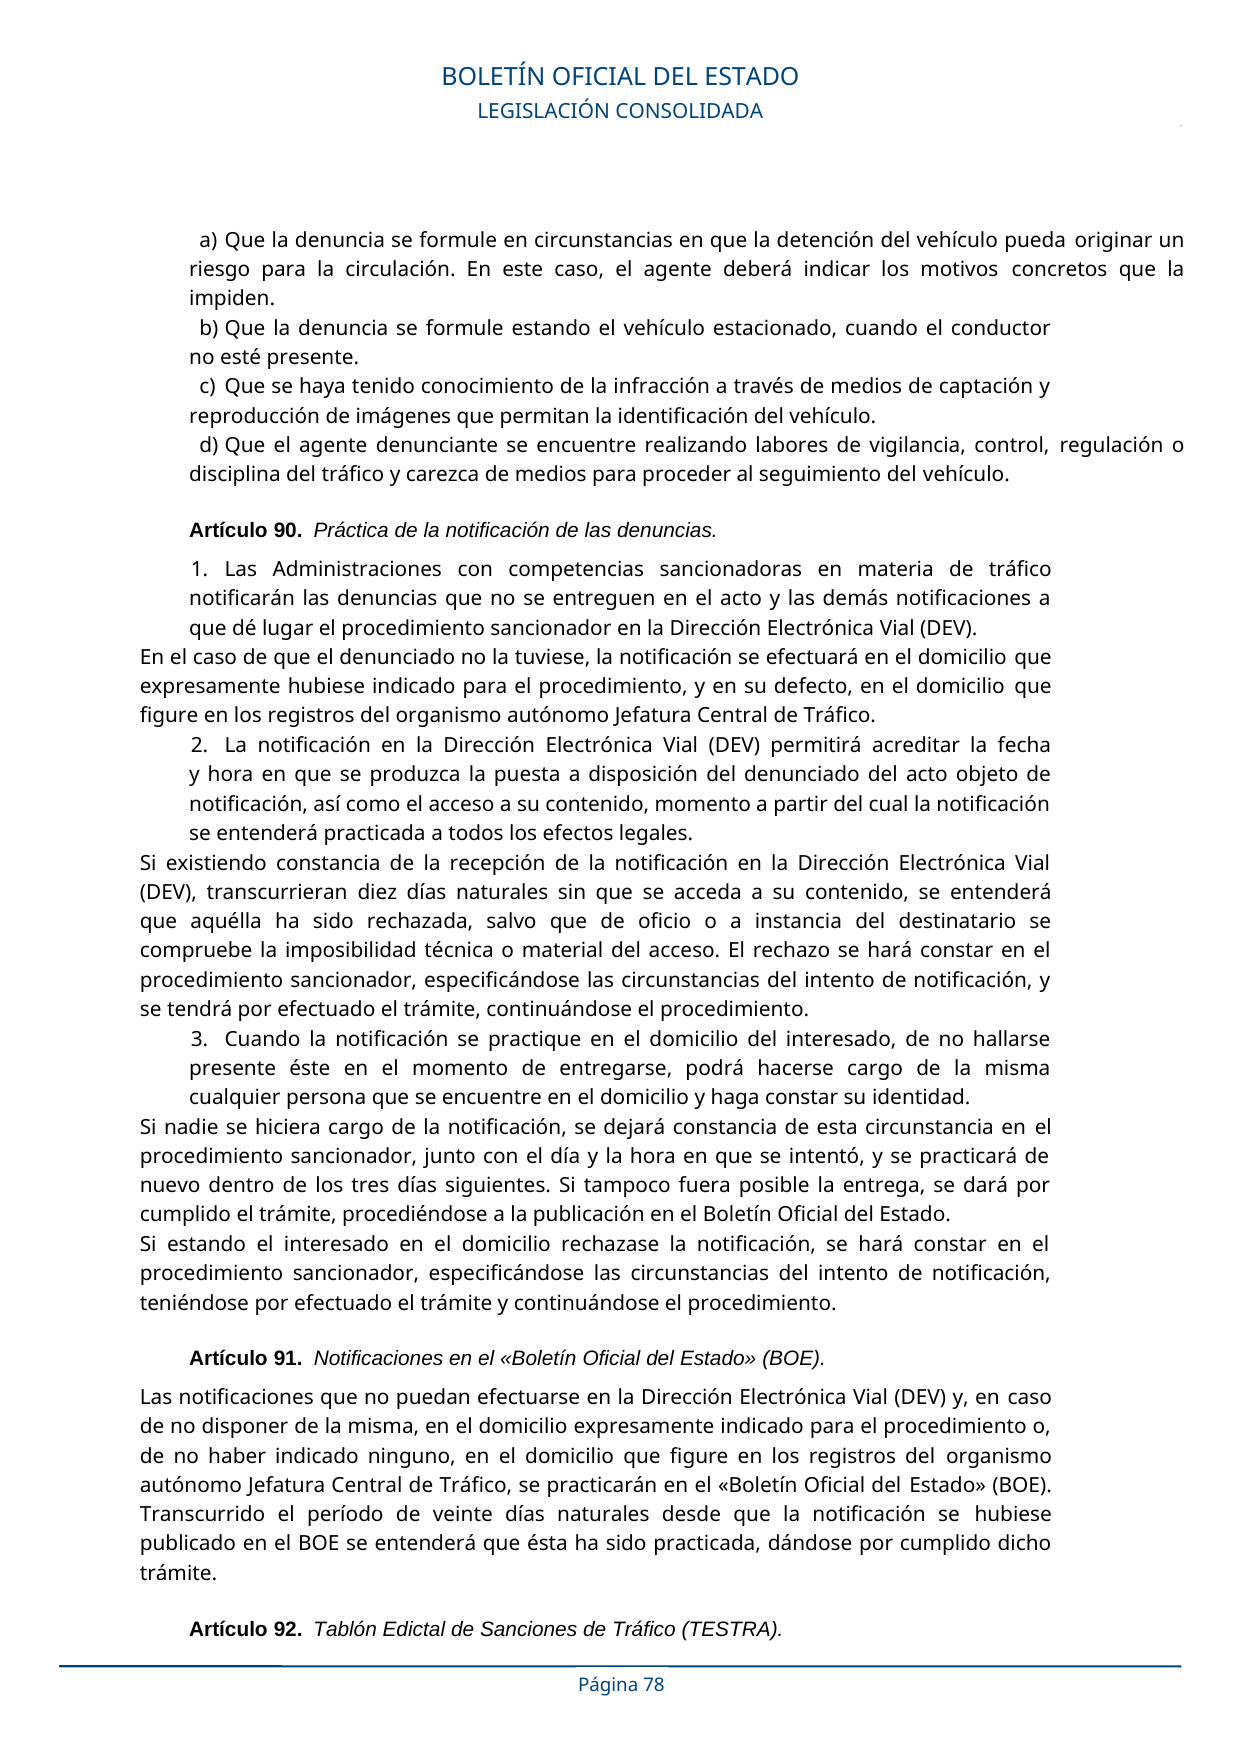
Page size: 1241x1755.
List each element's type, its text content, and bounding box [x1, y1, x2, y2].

list La notificación en la Dirección Electrónica Vial (DEV) permitirá acreditar la fecha y hora en que se produzca la puesta a disposición del denunciado del acto objeto de notificación, así como el acceso a su contenido, momento a partir del cual la notificación se entenderá practicada a todos los efectos legales. [155, 730, 1052, 846]
list Que el agente denunciante se encuentre realizando labores de vigilancia, control, regulación o disciplina del tráfico y carezca de medios para proceder al seguimiento del vehículo. [164, 430, 1184, 488]
text Si estando el interesado en el domicilio rechazase la notificación, se hará constar en el procedimiento sancionador, especificándose las circunstancias del intento de notificación, teniéndose por efectuado el trámite y continuándose el procedimiento. [139, 1229, 1052, 1316]
text Artículo 92. Tablón Edictal de Sanciones de Tráfico (TESTRA). [189, 1616, 1184, 1640]
text Si existiendo constancia de la recepción de la notificación en la Dirección Electrónica Vial (DEV), transcurrieran diez días naturales sin que se acceda a su contenido, se entenderá que aquélla ha sido rechazada, salvo que de oficio o a instancia del destinatario se compruebe la imposibilidad técnica o material del acceso. El rechazo se hará constar en el procedimiento sancionador, especificándose las circunstancias del intento de notificación, y se tendrá por efectuado el trámite, continuándose el procedimiento. [139, 848, 1052, 1022]
list Que se haya tenido conocimiento de la infracción a través de medios de captación y reproducción de imágenes que permitan la identificación del vehículo. [164, 372, 1052, 429]
text En el caso de que el denunciado no la tuviese, la notificación se efectuará en el domicilio que expresamente hubiese indicado para el procedimiento, y en su defecto, en el domicilio que figure en los registros del organismo autónomo Jefatura Central de Tráfico. [139, 642, 1052, 729]
list Que la denuncia se formule en circunstancias en que la detención del vehículo pueda originar un riesgo para la circulación. En este caso, el agente deberá indicar los motivos concretos que la impiden. [164, 225, 1184, 312]
text Artículo 91. Notificaciones en el «Boletín Oficial del Estado» (BOE). [189, 1346, 1184, 1370]
text Artículo 90. Práctica de la notificación de las denuncias. [189, 518, 1184, 542]
list Las Administraciones con competencias sancionadoras en materia de tráfico notificarán las denuncias que no se entreguen en el acto y las demás notificaciones a que dé lugar el procedimiento sancionador en la Dirección Electrónica Vial (DEV). [155, 554, 1052, 641]
list Que la denuncia se formule estando el vehículo estacionado, cuando el conductor no esté presente. [164, 313, 1052, 371]
text Las notificaciones que no puedan efectuarse en la Dirección Electrónica Vial (DEV) y, en caso de no disponer de la misma, en el domicilio expresamente indicado para el procedimiento o, de no haber indicado ninguno, en el domicilio que figure en los registros del organismo autónomo Jefatura Central de Tráfico, se practicarán en el «Boletín Oficial del Estado» (BOE). Transcurrido el período de veinte días naturales desde que la notificación se hubiese publicado en el BOE se entenderá que ésta ha sido practicada, dándose por cumplido dicho trámite. [139, 1382, 1052, 1586]
list Cuando la notificación se practique en el domicilio del interesado, de no hallarse presente éste en el momento de entregarse, podrá hacerse cargo de la misma cualquier persona que se encuentre en el domicilio y haga constar su identidad. [155, 1024, 1052, 1111]
text Si nadie se hiciera cargo de la notificación, se dejará constancia de esta circunstancia en el procedimiento sancionador, junto con el día y la hora en que se intentó, y se practicará de nuevo dentro de los tres días siguientes. Si tampoco fuera posible la entrega, se dará por cumplido el trámite, procediéndose a la publicación en el Boletín Oficial del Estado. [139, 1112, 1052, 1228]
